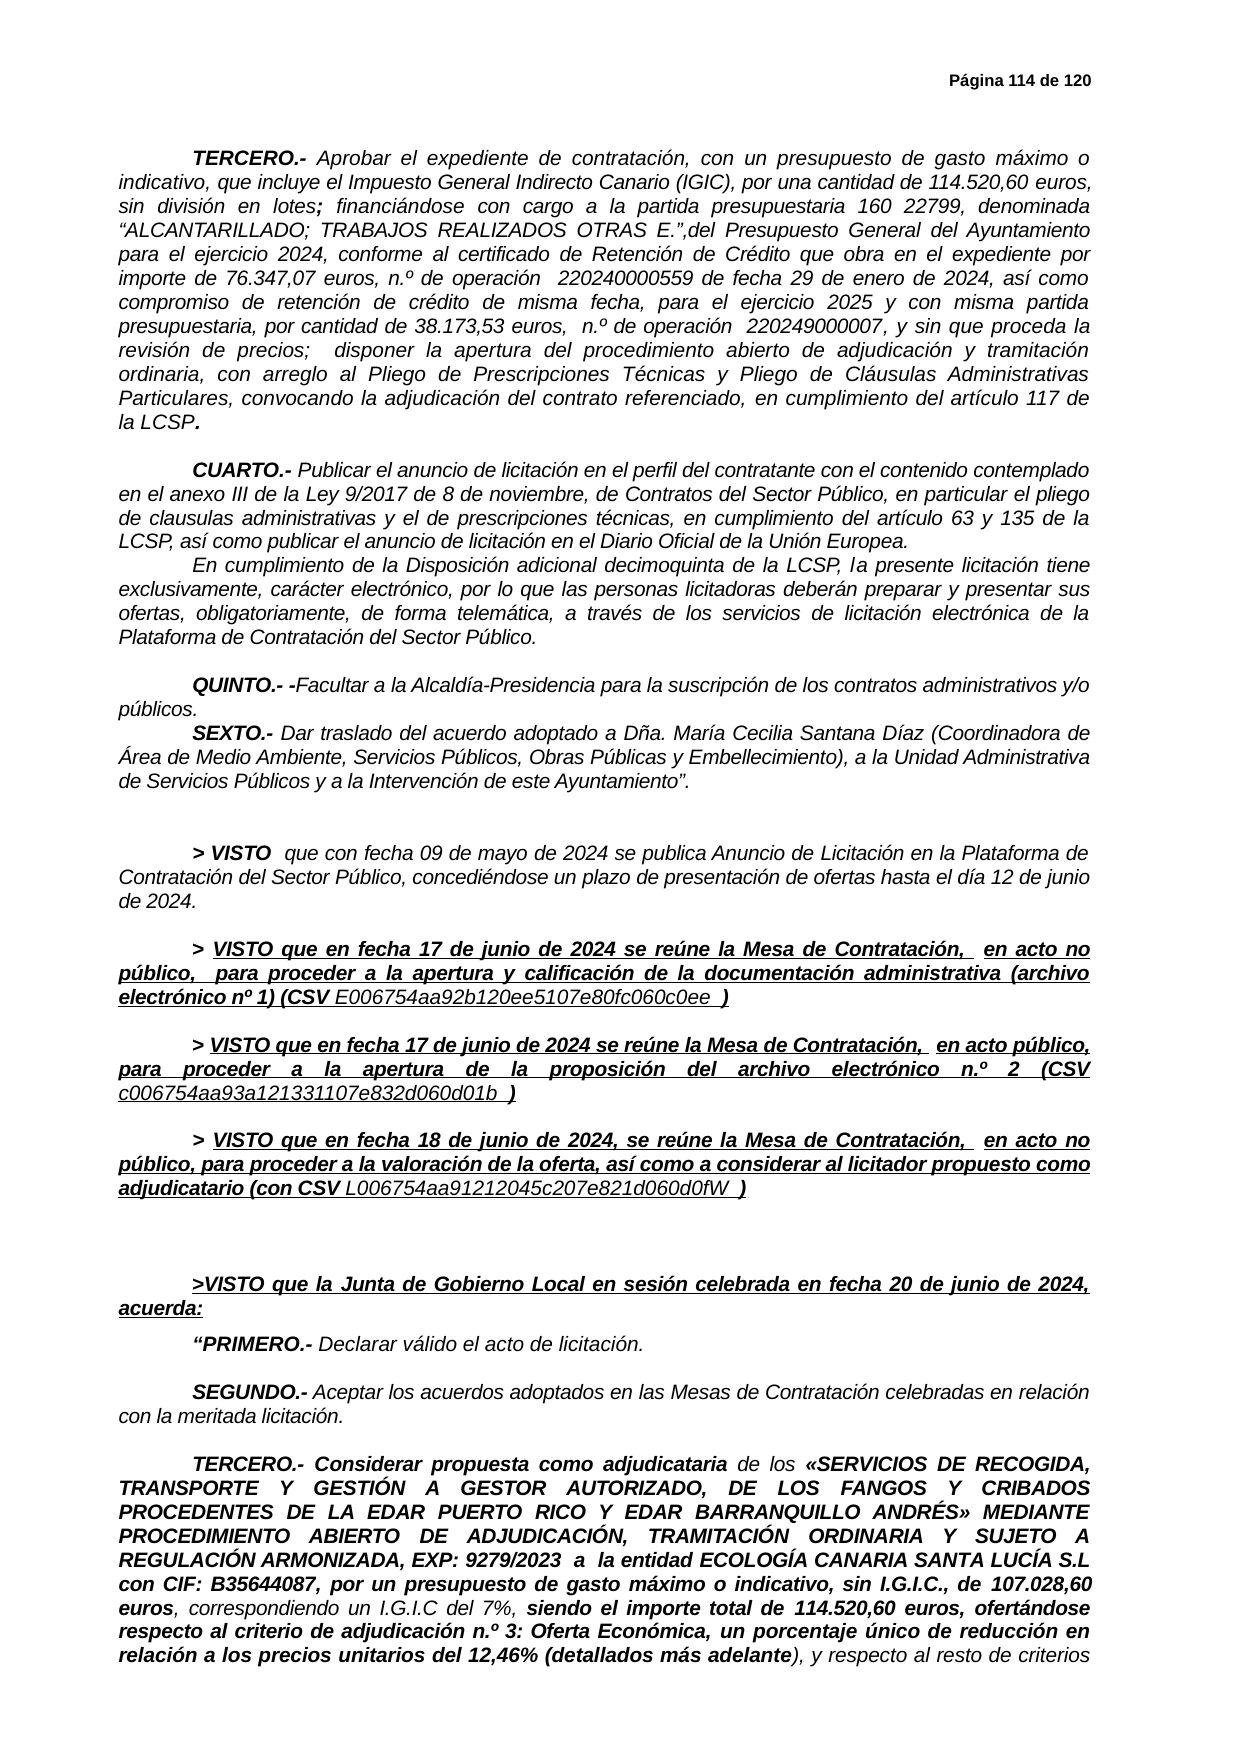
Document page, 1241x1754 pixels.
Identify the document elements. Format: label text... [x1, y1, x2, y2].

text > VISTO que con fecha 09 de mayo de 2024 se publica Anuncio de Licitación en la Plataforma de Contratación del Sector Público, concediéndose un plazo de presentación de ofertas hasta el día 12 de junio de 2024. [118, 841, 1092, 913]
text CUARTO.- Publicar el anuncio de licitación en el perfil del contratante con el contenido contemplado en el anexo III de la Ley 9/2017 de 8 de noviembre, de Contratos del Sector Público, en particular el pliego de clausulas administrativas y el de prescripciones técnicas, en cumplimiento del artículo 63 y 135 de la LCSP, así como publicar el anuncio de licitación en el Diario Oficial de la Unión Europea. [118, 457, 1092, 553]
text SEXTO.- Dar traslado del acuerdo adoptado a Dña. María Cecilia Santana Díaz (Coordinadora de Área de Medio Ambiente, Servicios Públicos, Obras Públicas y Embellecimiento), a la Unidad Administrativa de Servicios Públicos y a la Intervención de este Ayuntamiento”. [118, 721, 1092, 793]
text TERCERO.- Considerar propuesta como adjudicataria de los «SERVICIOS DE RECOGIDA, TRANSPORTE Y GESTIÓN A GESTOR AUTORIZADO, DE LOS FANGOS Y CRIBADOS PROCEDENTES DE LA EDAR PUERTO RICO Y EDAR BARRANQUILLO ANDRÉS» MEDIANTE PROCEDIMIENTO ABIERTO DE ADJUDICACIÓN, TRAMITACIÓN ORDINARIA Y SUJETO A REGULACIÓN ARMONIZADA, EXP: 9279/2023 a la entidad ECOLOGÍA CANARIA SANTA LUCÍA S.L con CIF: B35644087, por un presupuesto de gasto máximo o indicativo, sin I.G.I.C., de 107.028,60 euros, correspondiendo un I.G.I.C del 7%, siendo el importe total de 114.520,60 euros, ofertándose respecto al criterio de adjudicación n.º 3: Oferta Económica, un porcentaje único de reducción en relación a los precios unitarios del 12,46% (detallados más adelante), y respecto al resto de criterios [118, 1452, 1092, 1667]
text > VISTO que en fecha 17 de junio de 2024 se reúne la Mesa de Contratación, en acto no público, para proceder a la apertura y calificación de la documentación administrativa (archivo electrónico nº 1) (CSV E006754aa92b120ee5107e80fc060c0ee ) [118, 937, 1092, 1008]
text SEGUNDO.- Aceptar los acuerdos adoptados en las Mesas de Contratación celebradas en relación con la meritada licitación. [118, 1380, 1092, 1428]
text TERCERO.- Aprobar el expediente de contratación, con un presupuesto de gasto máximo o indicativo, que incluye el Impuesto General Indirecto Canario (IGIC), por una cantidad de 114.520,60 euros, sin división en lotes; financiándose con cargo a la partida presupuestaria 160 22799, denominada “ALCANTARILLADO; TRABAJOS REALIZADOS OTRAS E.”,del Presupuesto General del Ayuntamiento para el ejercicio 2024, conforme al certificado de Retención de Crédito que obra en el expediente por importe de 76.347,07 euros, n.º de operación 220240000559 de fecha 29 de enero de 2024, así como compromiso de retención de crédito de misma fecha, para el ejercicio 2025 y con misma partida presupuestaria, por cantidad de 38.173,53 euros, n.º de operación 220249000007, y sin que proceda la revisión de precios; disponer la apertura del procedimiento abierto de adjudicación y tramitación ordinaria, con arreglo al Pliego de Prescripciones Técnicas y Pliego de Cláusulas Administrativas Particulares, convocando la adjudicación del contrato referenciado, en cumplimiento del artículo 117 de la LCSP. [118, 146, 1092, 433]
text QUINTO.- -Facultar a la Alcaldía-Presidencia para la suscripción de los contratos administrativos y/o públicos. [118, 673, 1092, 721]
text > VISTO que en fecha 17 de junio de 2024 se reúne la Mesa de Contratación, en acto público, para proceder a la apertura de la proposición del archivo electrónico n.º 2 (CSV c006754aa93a121331107e832d060d01b ) [118, 1032, 1092, 1104]
text > VISTO que en fecha 18 de junio de 2024, se reúne la Mesa de Contratación, en acto no público, para proceder a la valoración de la oferta, así como a considerar al licitador propuesto como adjudicatario (con CSV L006754aa91212045c207e821d060d0fW ) [118, 1128, 1092, 1200]
text >VISTO que la Junta de Gobierno Local en sesión celebrada en fecha 20 de junio de 2024, acuerda: [118, 1272, 1092, 1320]
text En cumplimiento de la Disposición adicional decimoquinta de la LCSP, la presente licitación tiene exclusivamente, carácter electrónico, por lo que las personas licitadoras deberán preparar y presentar sus ofertas, obligatoriamente, de forma telemática, a través de los servicios de licitación electrónica de la Plataforma de Contratación del Sector Público. [118, 553, 1092, 649]
text “PRIMERO.- Declarar válido el acto de licitación. [118, 1332, 1092, 1356]
